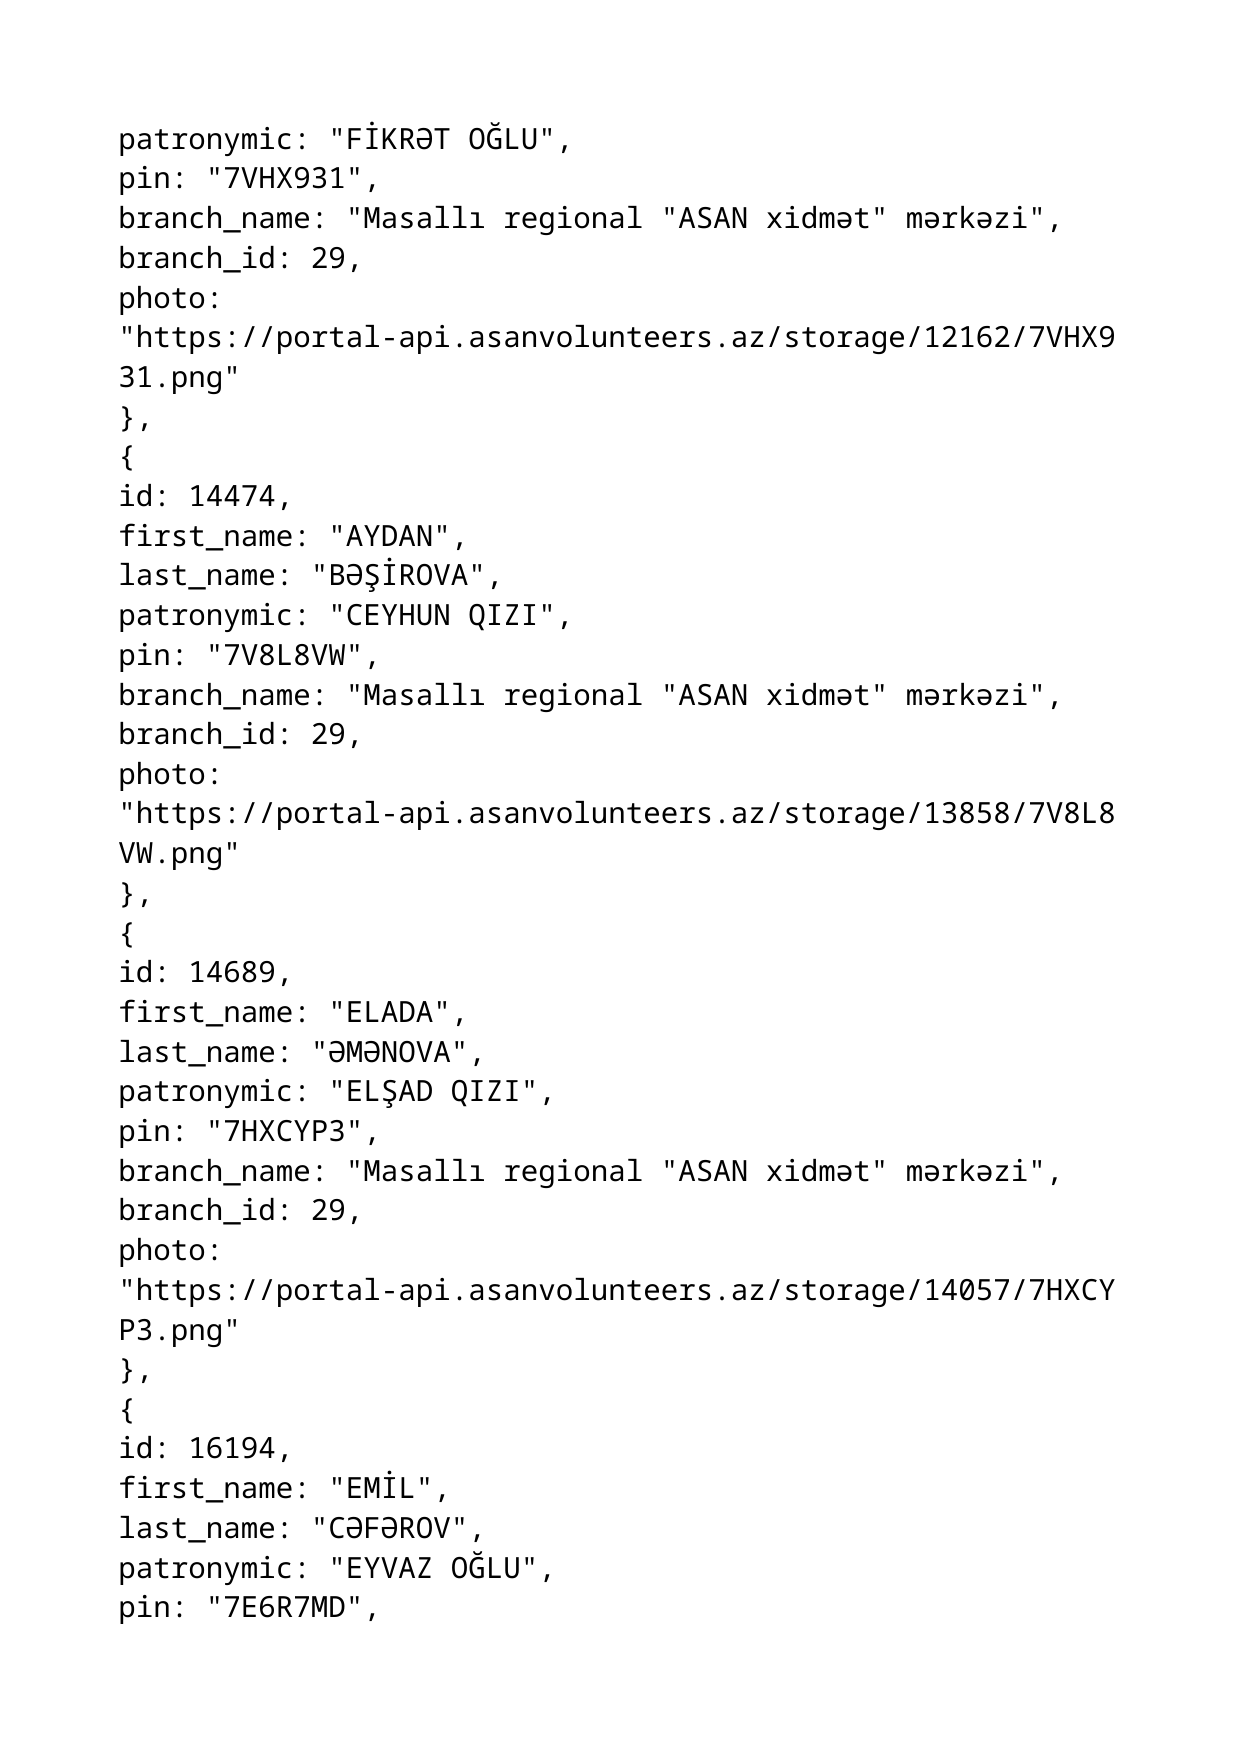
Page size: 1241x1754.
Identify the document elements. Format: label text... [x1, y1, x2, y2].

text first_name: "ELADA", [118, 991, 1122, 1031]
text branch_name: "Masallı regional "ASAN xidmət" mərkəzi", [118, 1150, 1122, 1190]
text patronymic: "FİKRƏT OĞLU", [118, 118, 1122, 158]
text photo: "https://portal-api.asanvolunteers.az/storage/12162/7VHX931.png" [118, 277, 1122, 396]
text patronymic: "ELŞAD QIZI", [118, 1071, 1122, 1110]
text last_name: "BƏŞİROVA", [118, 555, 1122, 594]
text branch_id: 29, [118, 237, 1122, 277]
text photo: "https://portal-api.asanvolunteers.az/storage/14057/7HXCYP3.png" [118, 1229, 1122, 1348]
text id: 14689, [118, 952, 1122, 991]
text first_name: "AYDAN", [118, 515, 1122, 555]
text last_name: "ƏMƏNOVA", [118, 1031, 1122, 1071]
text photo: "https://portal-api.asanvolunteers.az/storage/13858/7V8L8VW.png" [118, 753, 1122, 872]
text }, [118, 872, 1122, 912]
text branch_name: "Masallı regional "ASAN xidmət" mərkəzi", [118, 197, 1122, 237]
text { [118, 1388, 1122, 1428]
text last_name: "CƏFƏROV", [118, 1507, 1122, 1547]
text id: 16194, [118, 1428, 1122, 1467]
text id: 14474, [118, 475, 1122, 515]
text }, [118, 396, 1122, 436]
text pin: "7V8L8VW", [118, 634, 1122, 674]
text { [118, 912, 1122, 952]
text branch_id: 29, [118, 713, 1122, 753]
text branch_id: 29, [118, 1190, 1122, 1229]
text pin: "7VHX931", [118, 158, 1122, 197]
text { [118, 436, 1122, 475]
text }, [118, 1348, 1122, 1388]
text branch_name: "Masallı regional "ASAN xidmət" mərkəzi", [118, 674, 1122, 713]
text patronymic: "CEYHUN QIZI", [118, 594, 1122, 634]
text pin: "7HXCYP3", [118, 1110, 1122, 1150]
text first_name: "EMİL", [118, 1467, 1122, 1507]
text pin: "7E6R7MD", [118, 1587, 1122, 1626]
text patronymic: "EYVAZ OĞLU", [118, 1547, 1122, 1587]
